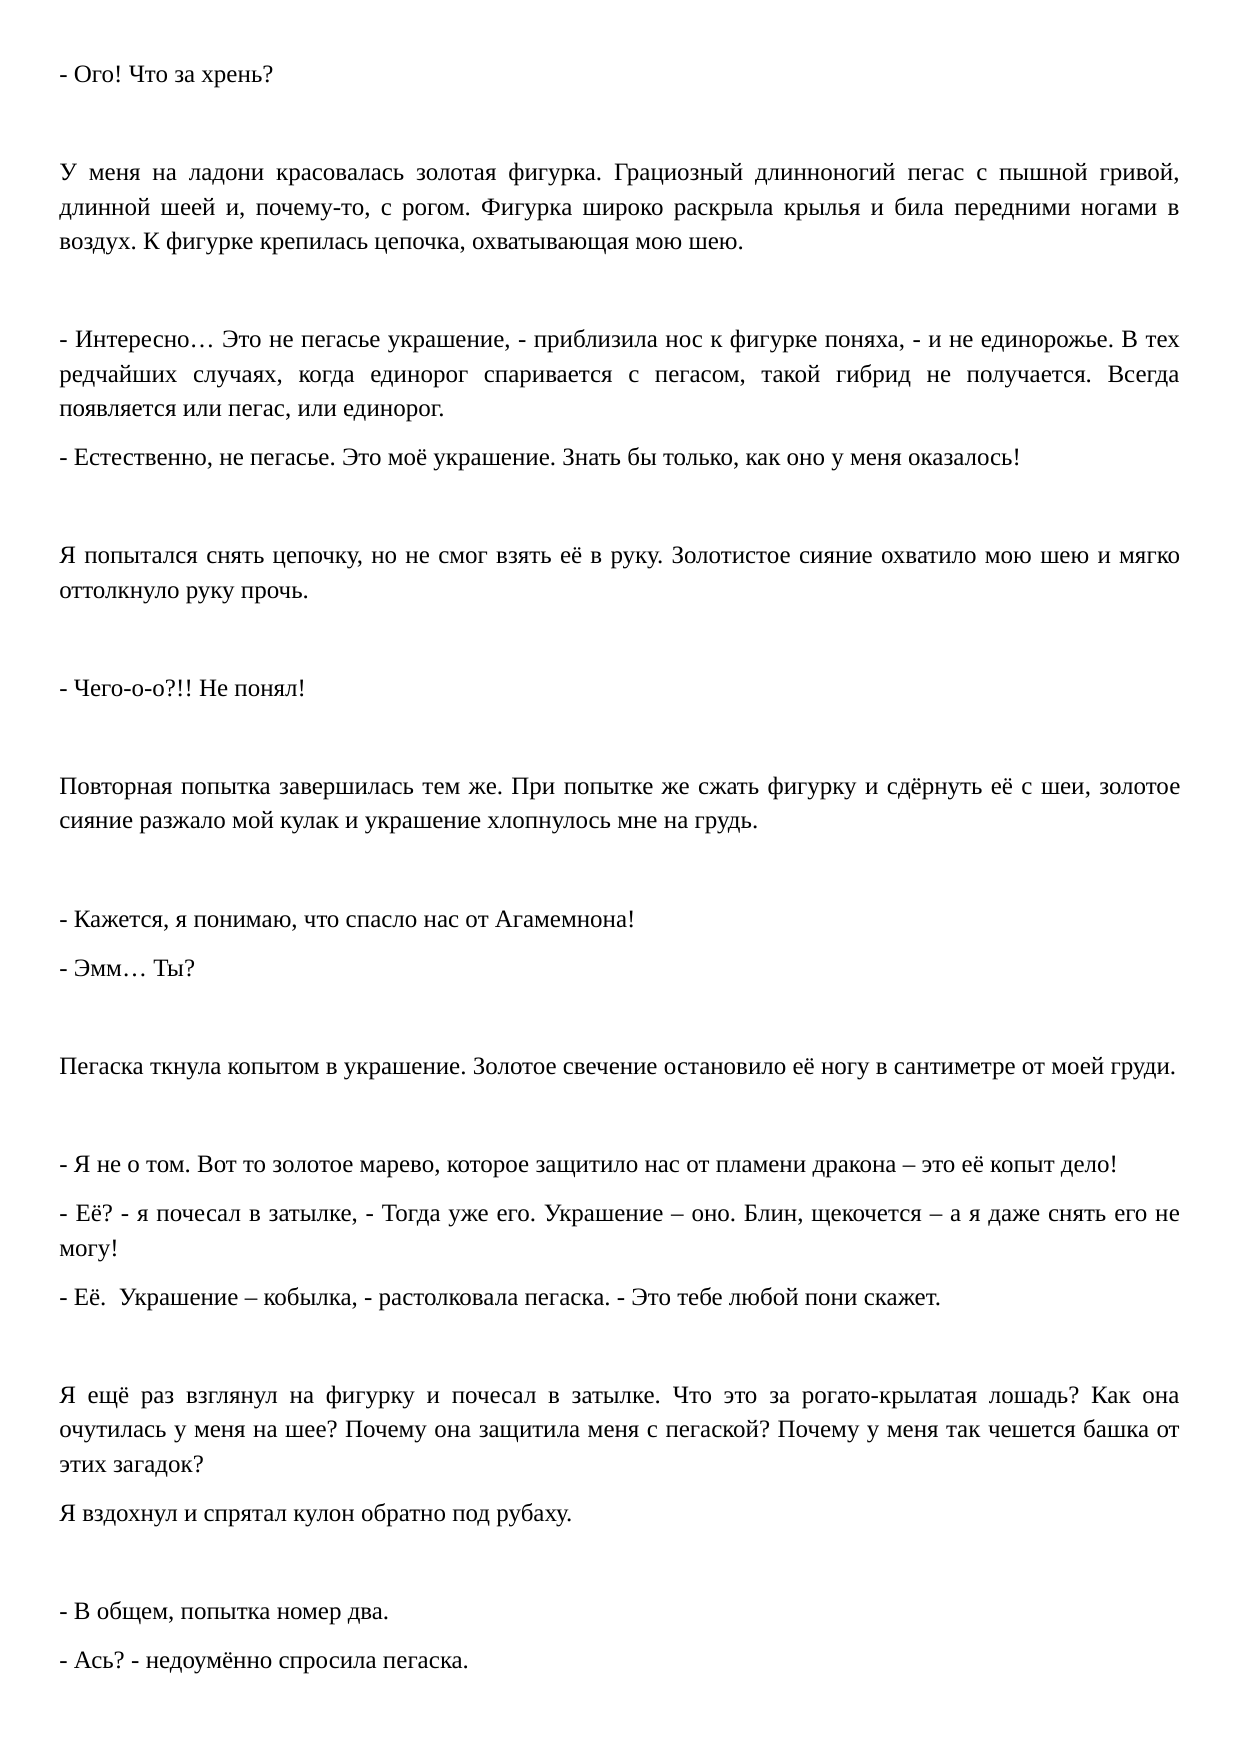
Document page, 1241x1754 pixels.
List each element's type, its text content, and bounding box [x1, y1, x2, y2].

text Я попытался снять цепочку, но не смог взять её в руку. Золотистое сияние охватило мою шею и мягко оттолкнуло руку прочь. [59, 540, 1181, 604]
text - Эмм… Ты? [59, 953, 1181, 982]
text - Я не о том. Вот то золотое марево, которое защитило нас от пламени дракона – это её копыт дело! [59, 1149, 1181, 1178]
text - Интересно… Это не пегасье украшение, - приблизила нос к фигурке поняха, - и не единорожье. В тех редчайших случаях, когда единорог спаривается с пегасом, такой гибрид не получается. Всегда появляется или пегас, или единорог. [59, 324, 1181, 422]
text - Ась? - недоумённо спросила пегаска. [59, 1645, 1181, 1674]
text Я ещё раз взглянул на фигурку и почесал в затылке. Что это за рогато-крылатая лошадь? Как она очутилась у меня на шее? Почему она защитила меня с пегаской? Почему у меня так чешется башка от этих загадок? [59, 1380, 1181, 1477]
text У меня на ладони красовалась золотая фигурка. Грациозный длинноногий пегас с пышной гривой, длинной шеей и, почему-то, с рогом. Фигурка широко раскрыла крылья и била передними ногами в воздух. К фигурке крепилась цепочка, охватывающая мою шею. [59, 157, 1181, 255]
text Повторная попытка завершилась тем же. При попытке же сжать фигурку и сдёрнуть её с шеи, золотое сияние разжало мой кулак и украшение хлопнулось мне на грудь. [59, 771, 1181, 834]
text - Чего-о-о?!! Не понял! [59, 673, 1181, 702]
text Пегаска ткнула копытом в украшение. Золотое свечение остановило её ногу в сантиметре от моей груди. [59, 1051, 1181, 1080]
text - Её. Украшение – кобылка, - растолковала пегаска. - Это тебе любой пони скажет. [59, 1282, 1181, 1310]
text - Ого! Что за хрень? [59, 59, 1181, 88]
text - Естественно, не пегасье. Это моё украшение. Знать бы только, как оно у меня оказалось! [59, 442, 1181, 471]
text Я вздохнул и спрятал кулон обратно под рубаху. [59, 1498, 1181, 1527]
text - Кажется, я понимаю, что спасло нас от Агамемнона! [59, 904, 1181, 932]
text - Её? - я почесал в затылке, - Тогда уже его. Украшение – оно. Блин, щекочется – а я даже снять его не могу! [59, 1198, 1181, 1261]
text - В общем, попытка номер два. [59, 1596, 1181, 1625]
